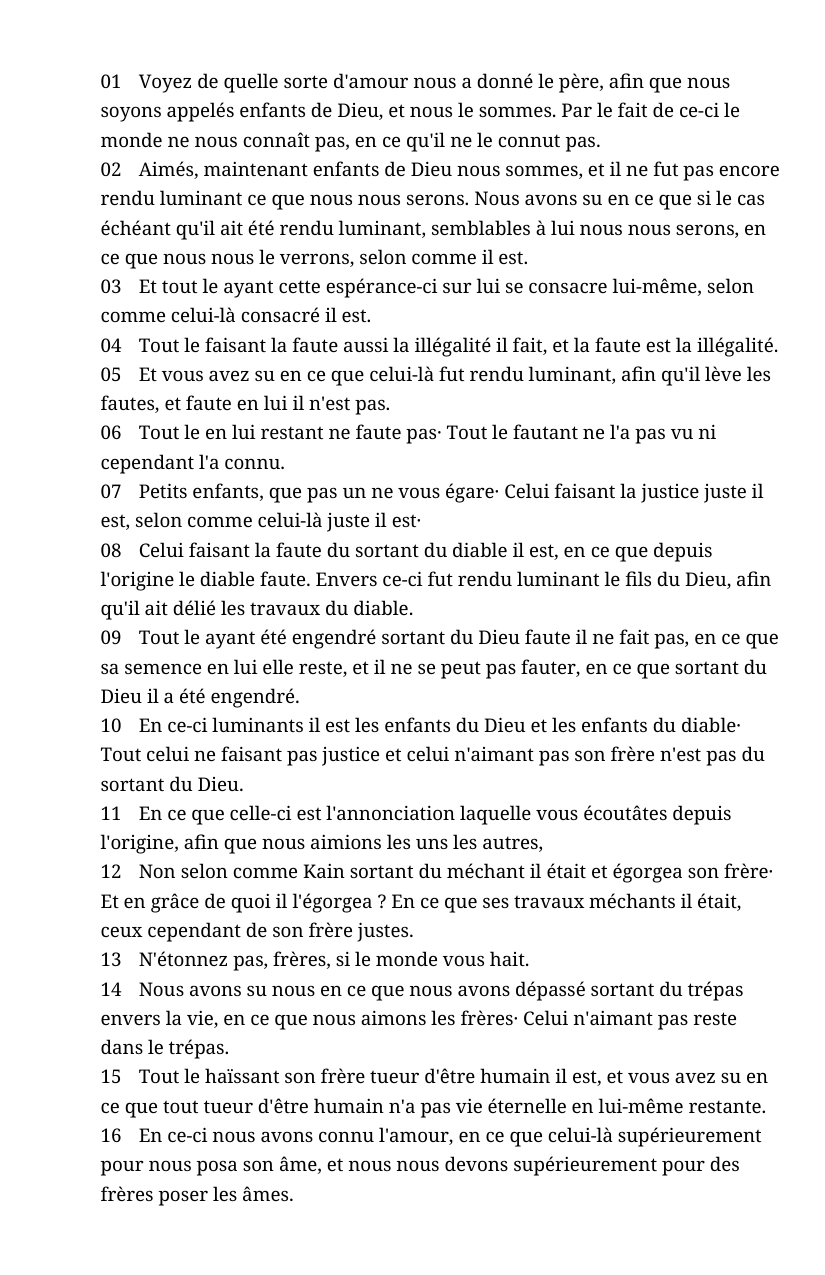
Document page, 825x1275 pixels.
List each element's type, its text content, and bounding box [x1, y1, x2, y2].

text 01 Voyez de quelle sorte d'amour nous a donné le père, afin que nous soyons appelés enfants de Dieu, et nous le sommes. Par le fait de ce-ci le monde ne nous connaît pas, en ce qu'il ne le connut pas. 02 Aimés, maintenant enfants de Dieu nous sommes, et il ne fut pas encore rendu luminant ce que nous nous serons. Nous avons su en ce que si le cas échéant qu'il ait été rendu luminant, semblables à lui nous nous serons, en ce que nous nous le verrons, selon comme il est. 03 Et tout le ayant cette espérance-ci sur lui se consacre lui-même, selon comme celui-là consacré il est. 04 Tout le faisant la faute aussi la illégalité il fait, et la faute est la illégalité. 05 Et vous avez su en ce que celui-là fut rendu luminant, afin qu'il lève les fautes, et faute en lui il n'est pas. 06 Tout le en lui restant ne faute pas· Tout le fautant ne l'a pas vu ni cependant l'a connu. 07 Petits enfants, que pas un ne vous égare· Celui faisant la justice juste il est, selon comme celui-là juste il est· 08 Celui faisant la faute du sortant du diable il est, en ce que depuis l'origine le diable faute. Envers ce-ci fut rendu luminant le fils du Dieu, afin qu'il ait délié les travaux du diable. 09 Tout le ayant été engendré sortant du Dieu faute il ne fait pas, en ce que sa semence en lui elle reste, et il ne se peut pas fauter, en ce que sortant du Dieu il a été engendré. 10 En ce-ci luminants il est les enfants du Dieu et les enfants du diable· Tout celui ne faisant pas justice et celui n'aimant pas son frère n'est pas du sortant du Dieu. 11 En ce que celle-ci est l'annonciation laquelle vous écoutâtes depuis l'origine, afin que nous aimions les uns les autres, 12 Non selon comme Kain sortant du méchant il était et égorgea son frère· Et en grâce de quoi il l'égorgea ? En ce que ses travaux méchants il était, ceux cependant de son frère justes. 13 N'étonnez pas, frères, si le monde vous hait. 14 Nous avons su nous en ce que nous avons dépassé sortant du trépas envers la vie, en ce que nous aimons les frères· Celui n'aimant pas reste dans le trépas. 15 Tout le haïssant son frère tueur d'être humain il est, et vous avez su en ce que tout tueur d'être humain n'a pas vie éternelle en lui-même restante. 16 En ce-ci nous avons connu l'amour, en ce que celui-là supérieurement pour nous posa son âme, et nous nous devons supérieurement pour des frères poser les âmes. [100, 41, 784, 1206]
